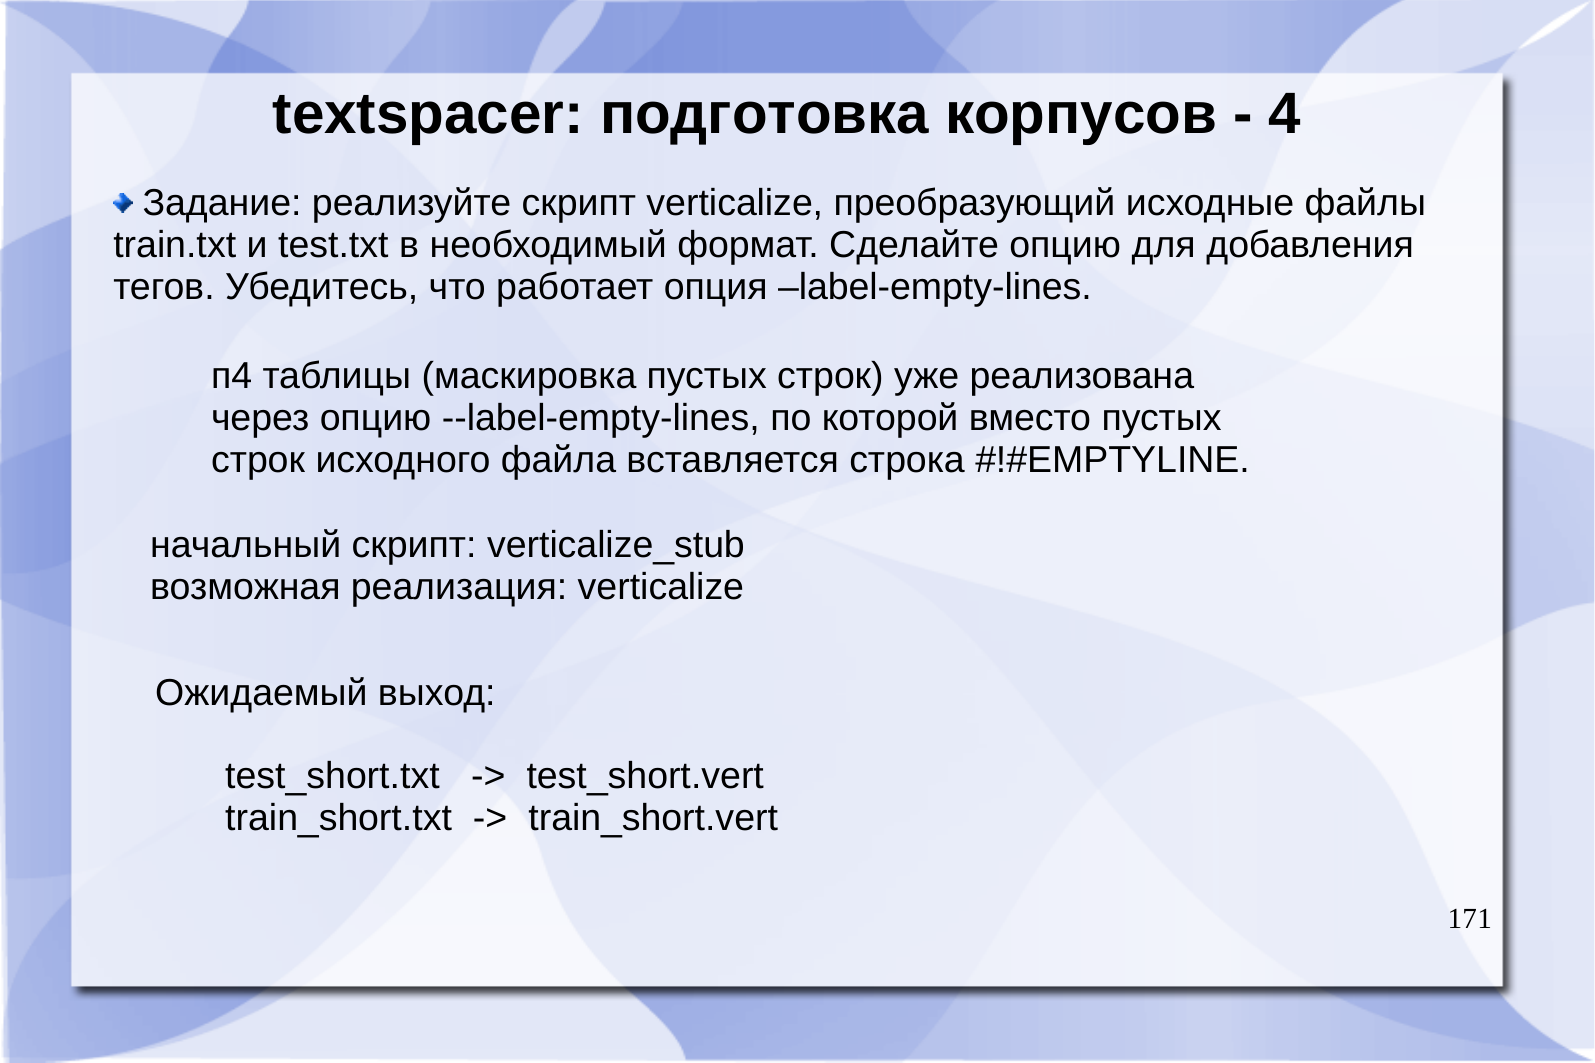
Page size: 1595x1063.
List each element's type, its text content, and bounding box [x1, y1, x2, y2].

text_box Ожидаемый выход: [140, 664, 511, 721]
title textspacer: подготовка корпусов - 4 [75, 69, 1501, 158]
text_box п4 таблицы (маскировка пустых строк) уже реализована через опцию --label-empty-lines, по которой вместо пустых строк исходного файла вставляется строка #!#EMPTYLINE. [196, 347, 1309, 488]
text_box начальный скрипт: verticalize_stub возможная реализация: verticalize [135, 516, 760, 616]
text_box test_short.txt -> test_short.vert train_short.txt -> train_short.vert [210, 746, 794, 846]
text_box Задание: реализуйте скрипт verticalize, преобразующий исходные файлы train.txt и test.txt в необходимый формат. Сделайте опцию для добавления тегов. Убедитесь, что работает опция –label-empty-lines. [98, 174, 1474, 316]
picture [0, 0, 1595, 1063]
